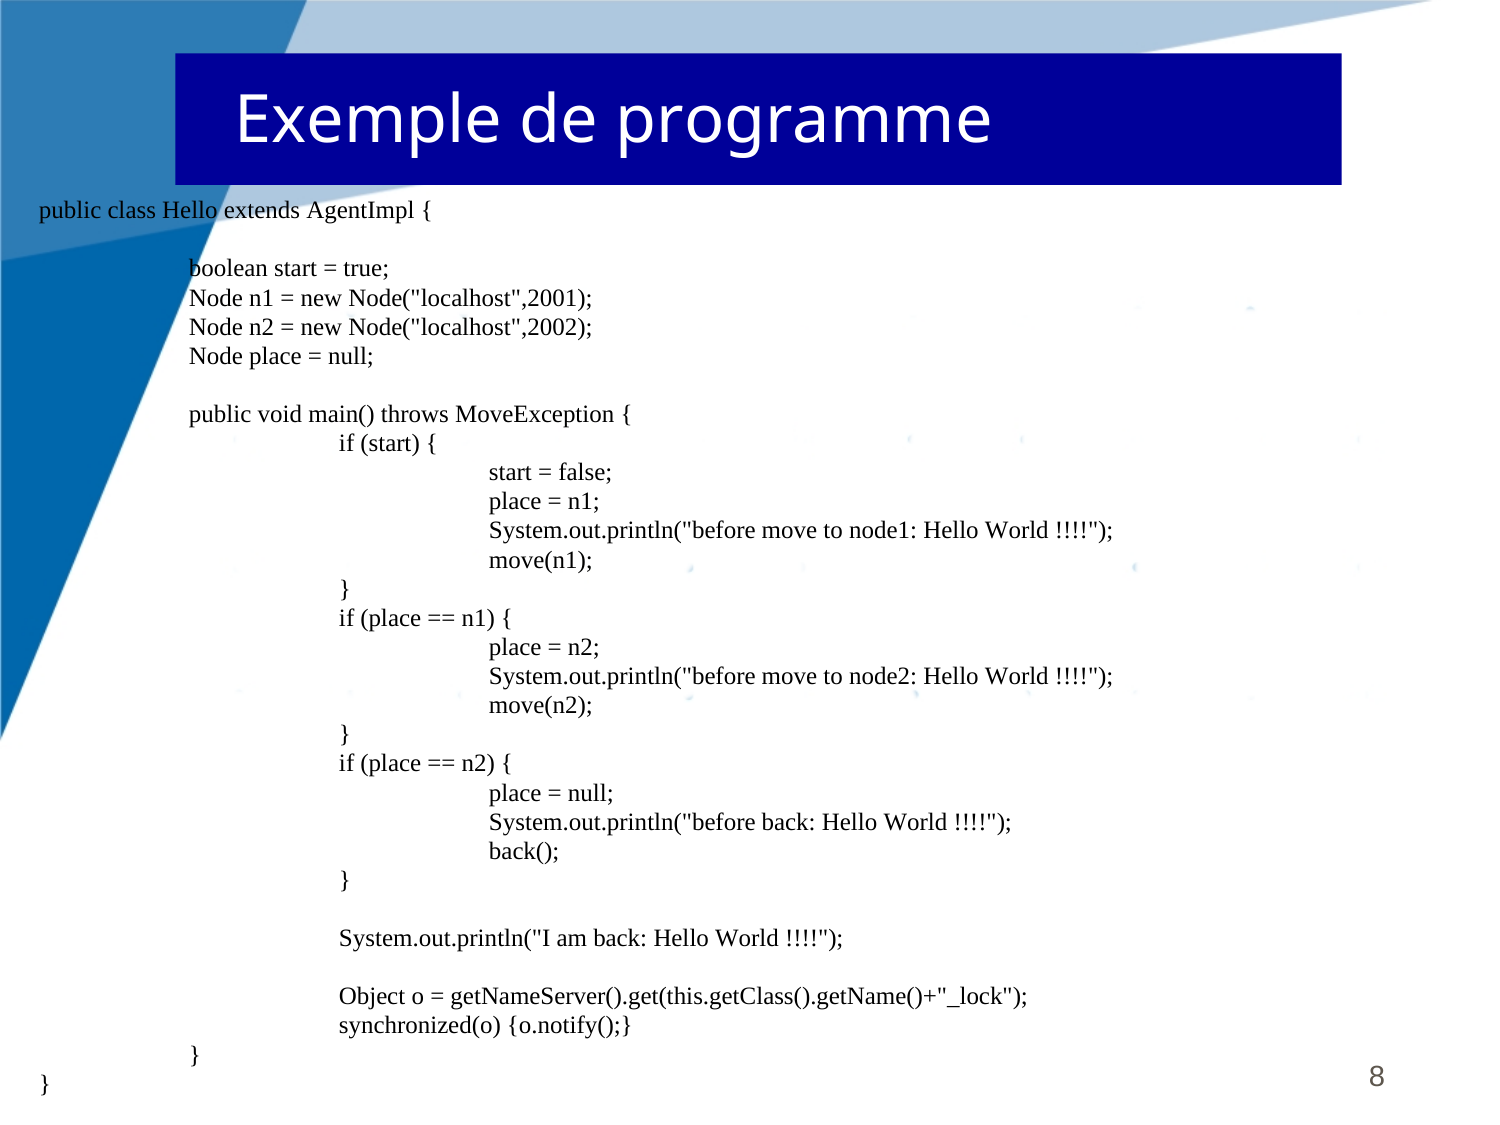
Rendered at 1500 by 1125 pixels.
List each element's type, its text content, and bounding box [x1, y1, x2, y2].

text_box public class Hello extends AgentImpl { boolean start = true; Node n1 = new Node("localhost",2001); Node n2 = new Node("localhost",2002); Node place = null; public void main() throws MoveException { if (start) { start = false; place = n1; System.out.println("before move to node1: Hello World !!!!"); move(n1); } if (place == n1) { place = n2; System.out.println("before move to node2: Hello World !!!!"); move(n2); } if (place == n2) { place = null; System.out.println("before back: Hello World !!!!"); back(); } System.out.println("I am back: Hello World !!!!"); Object o = getNameServer().get(this.getClass().getName()+"_lock"); synchronized(o) {o.notify();} } } [38, 195, 1269, 1105]
picture [0, 0, 1500, 842]
title Exemple de programme [175, 53, 1342, 185]
